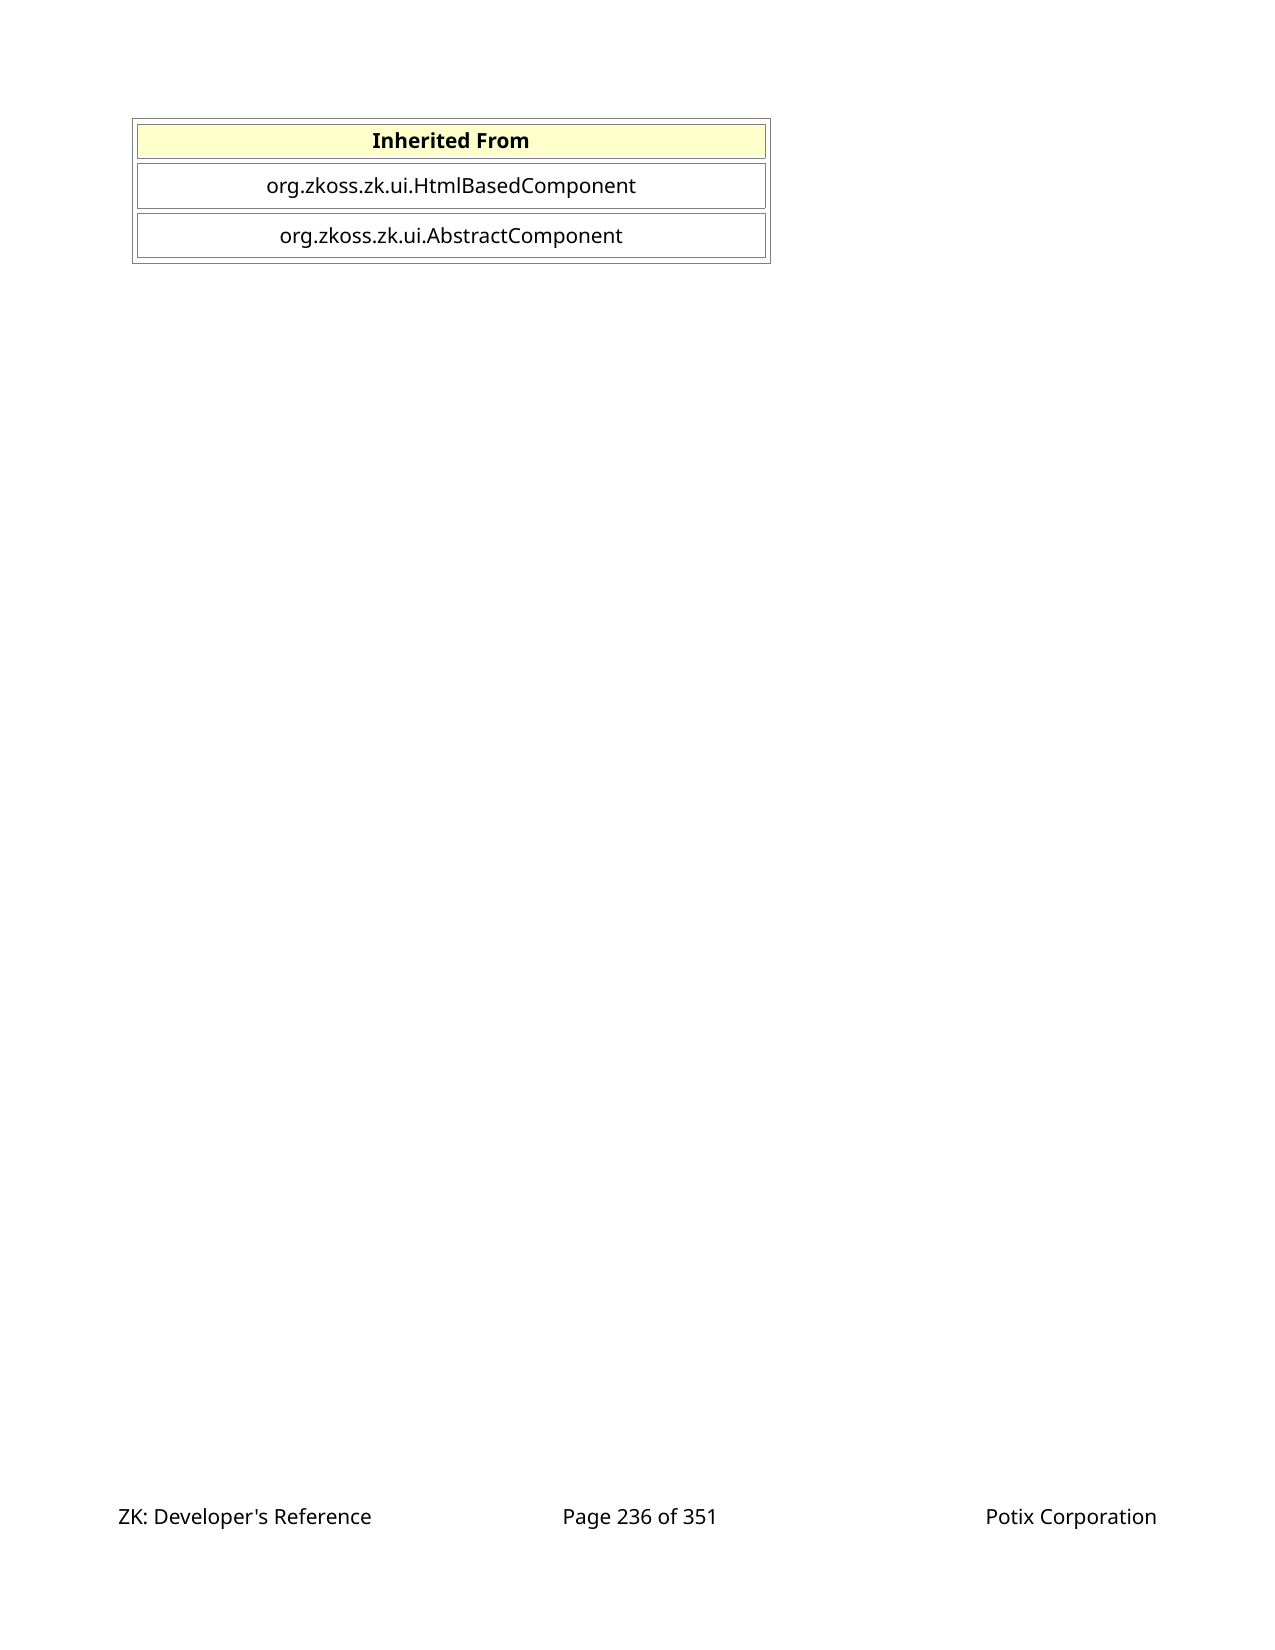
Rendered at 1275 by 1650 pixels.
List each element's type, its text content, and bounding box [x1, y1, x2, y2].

table_cell org.zkoss.zk.ui.HtmlBasedComponent [134, 158, 768, 207]
table_header Inherited From [134, 119, 768, 158]
table_cell org.zkoss.zk.ui.AbstractComponent [134, 208, 768, 257]
